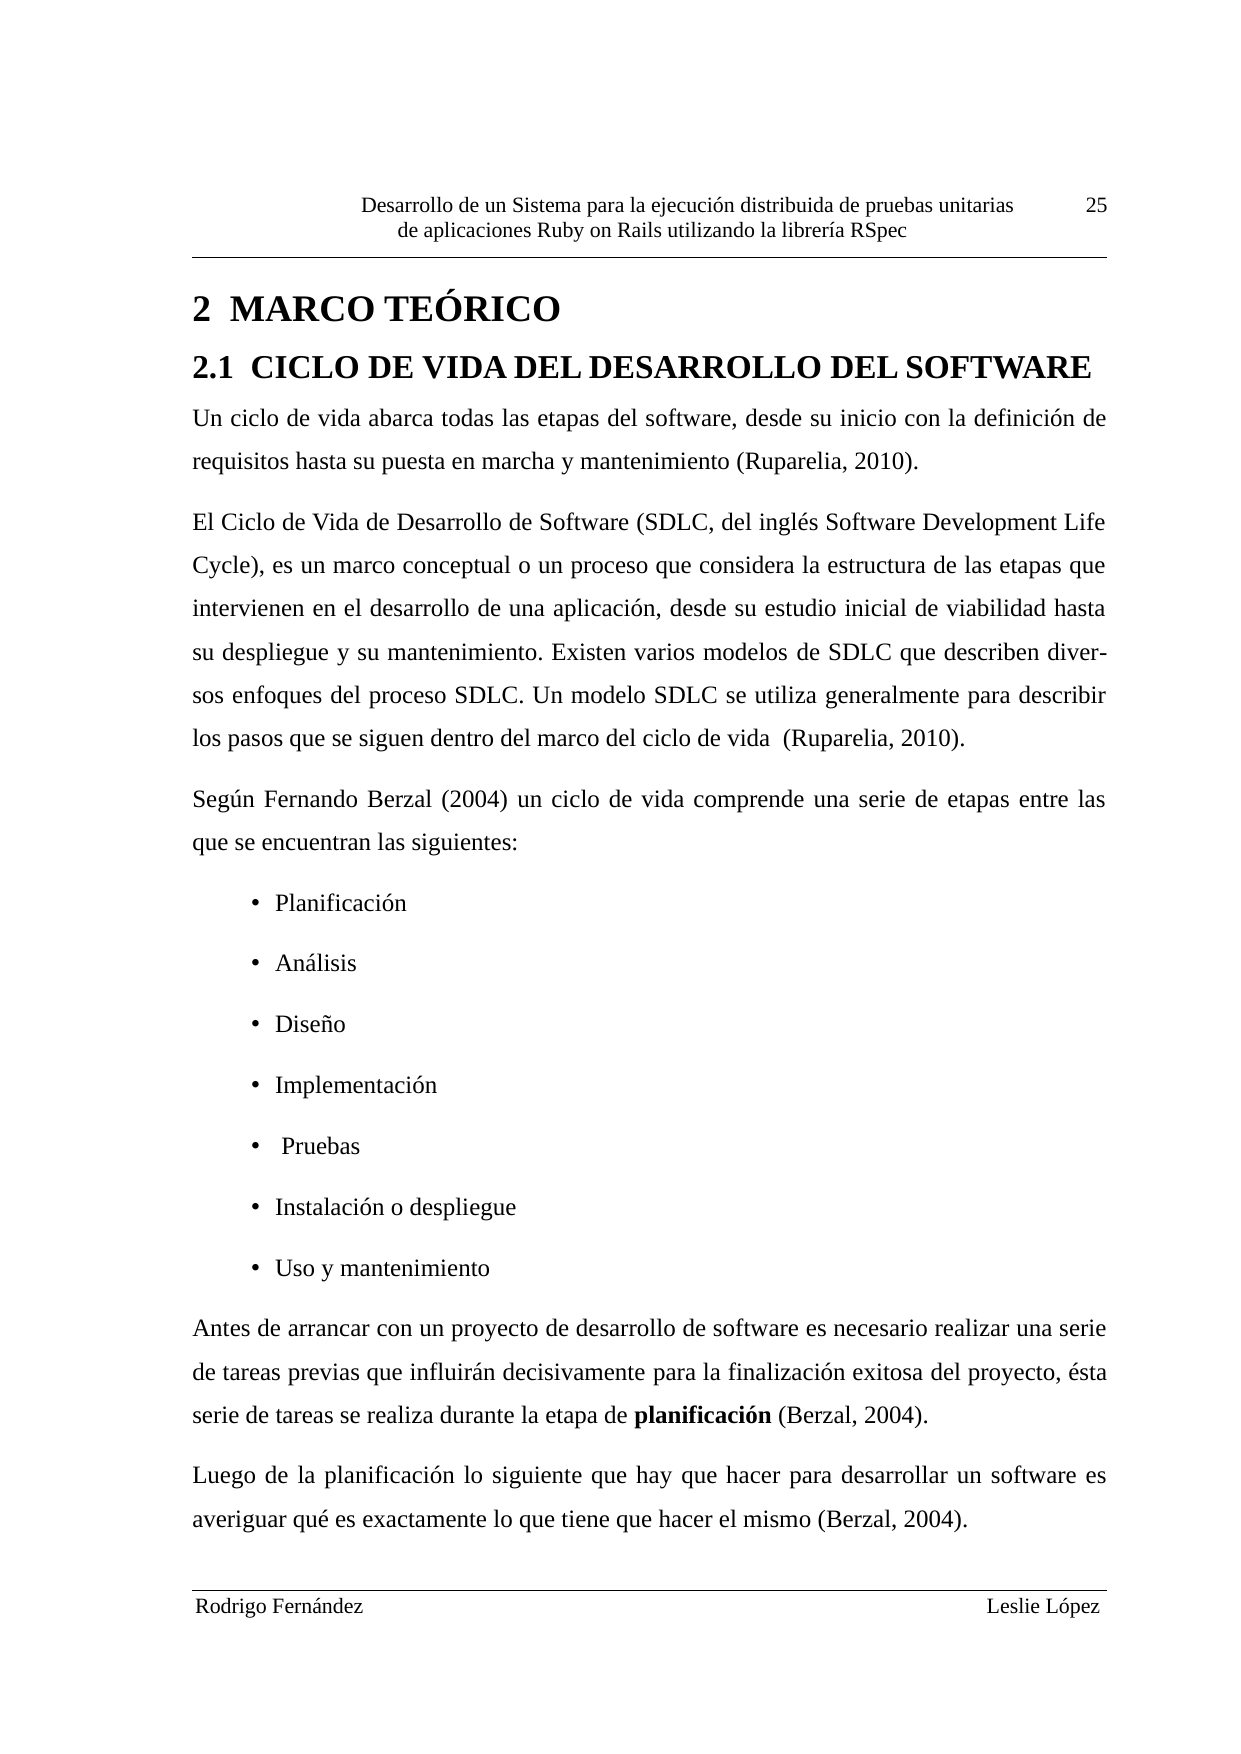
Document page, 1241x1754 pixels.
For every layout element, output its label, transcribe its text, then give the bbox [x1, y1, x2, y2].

list Implementación [251, 1070, 1107, 1099]
text El Ciclo de Vida de Desarrollo de Software (SDLC, del inglés Software Development Life Cycle), es un marco conceptual o un proceso que considera la estructura de las etapas que intervienen en el desarrollo de una aplicación, desde su estudio inicial de viabilidad hasta su despliegue y su mantenimiento. Existen varios modelos de SDLC que describen diver­sos enfoques del proceso SDLC. Un modelo SDLC se utiliza generalmente para describir los pasos que se siguen dentro del marco del ciclo de vida (Ruparelia, 2010)⁠. [192, 507, 1107, 752]
list Uso y mantenimiento [251, 1253, 1107, 1281]
text Luego de la planificación lo siguiente que hay que hacer para desarrollar un software es averiguar qué es exactamente lo que tiene que hacer el mismo (Berzal, 2004)⁠. [192, 1461, 1107, 1532]
list Diseño [251, 1009, 1107, 1038]
list Análisis [251, 948, 1107, 977]
list Instalación o despliegue [251, 1192, 1107, 1221]
subtitle CICLO DE VIDA DEL DESARROLLO DEL SOFTWARE [192, 347, 1107, 386]
text Según Fernando Berzal (2004)⁠ un ciclo de vida comprende una serie de etapas entre las que se encuentran las siguientes: [192, 784, 1107, 856]
list Planificación [251, 888, 1107, 916]
text Antes de arrancar con un proyecto de desarrollo de software es necesario realizar una serie de tareas previas que influirán decisivamente para la finalización exitosa del proyecto, ésta serie de tareas se realiza durante la etapa de planificación (Berzal, 2004)⁠. [192, 1313, 1107, 1428]
list Pruebas [251, 1131, 1107, 1160]
text Un ciclo de vida abarca todas las etapas del software, desde su inicio con la definición de requisitos hasta su puesta en marcha y mantenimiento (Ruparelia, 2010)⁠. [192, 403, 1107, 475]
subtitle MARCO TEÓRICO [192, 286, 1107, 329]
